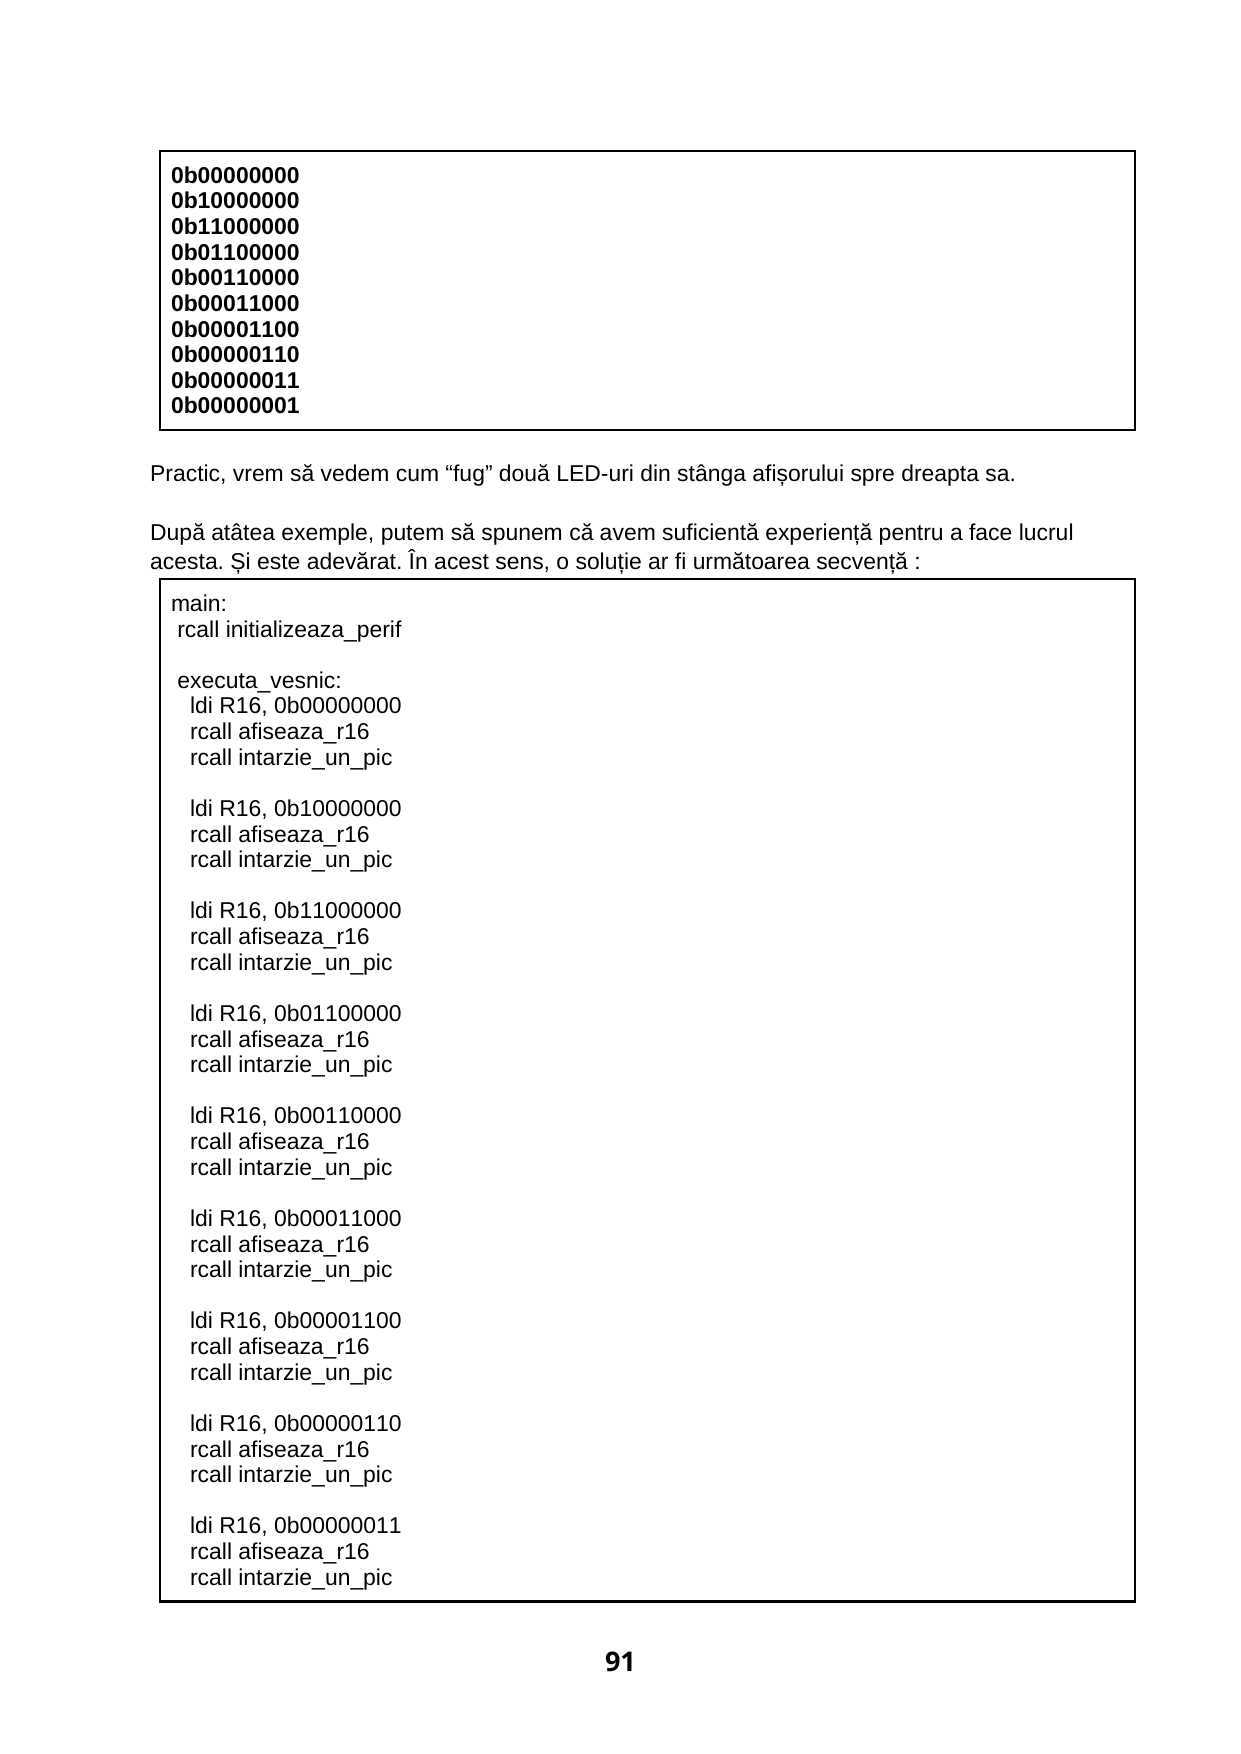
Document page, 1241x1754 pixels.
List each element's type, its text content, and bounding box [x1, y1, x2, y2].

text Practic, vrem să vedem cum “fug” două LED-uri din stânga afișorului spre dreapta sa. [150, 461, 1091, 486]
table_header 0b00000000 0b10000000 0b11000000 0b01100000 0b00110000 0b00011000 0b00001100 0b00000110 0b00000011 0b00000001 [161, 152, 1134, 429]
table_header main: rcall initializeaza_perif executa_vesnic: ldi R16, 0b00000000 rcall afiseaza_r16 rcall intarzie_un_pic ldi R16, 0b10000000 rcall afiseaza_r16 rcall intarzie_un_pic ldi R16, 0b11000000 rcall afiseaza_r16 rcall intarzie_un_pic ldi R16, 0b01100000 rcall afiseaza_r16 rcall intarzie_un_pic ldi R16, 0b00110000 rcall afiseaza_r16 rcall intarzie_un_pic ldi R16, 0b00011000 rcall afiseaza_r16 rcall intarzie_un_pic ldi R16, 0b00001100 rcall afiseaza_r16 rcall intarzie_un_pic ldi R16, 0b00000110 rcall afiseaza_r16 rcall intarzie_un_pic ldi R16, 0b00000011 rcall afiseaza_r16 rcall intarzie_un_pic [161, 580, 1134, 1600]
text După atâtea exemple, putem să spunem că avem suficientă experiență pentru a face lucrul acesta. Și este adevărat. În acest sens, o soluție ar fi următoarea secvență : [150, 519, 1091, 574]
